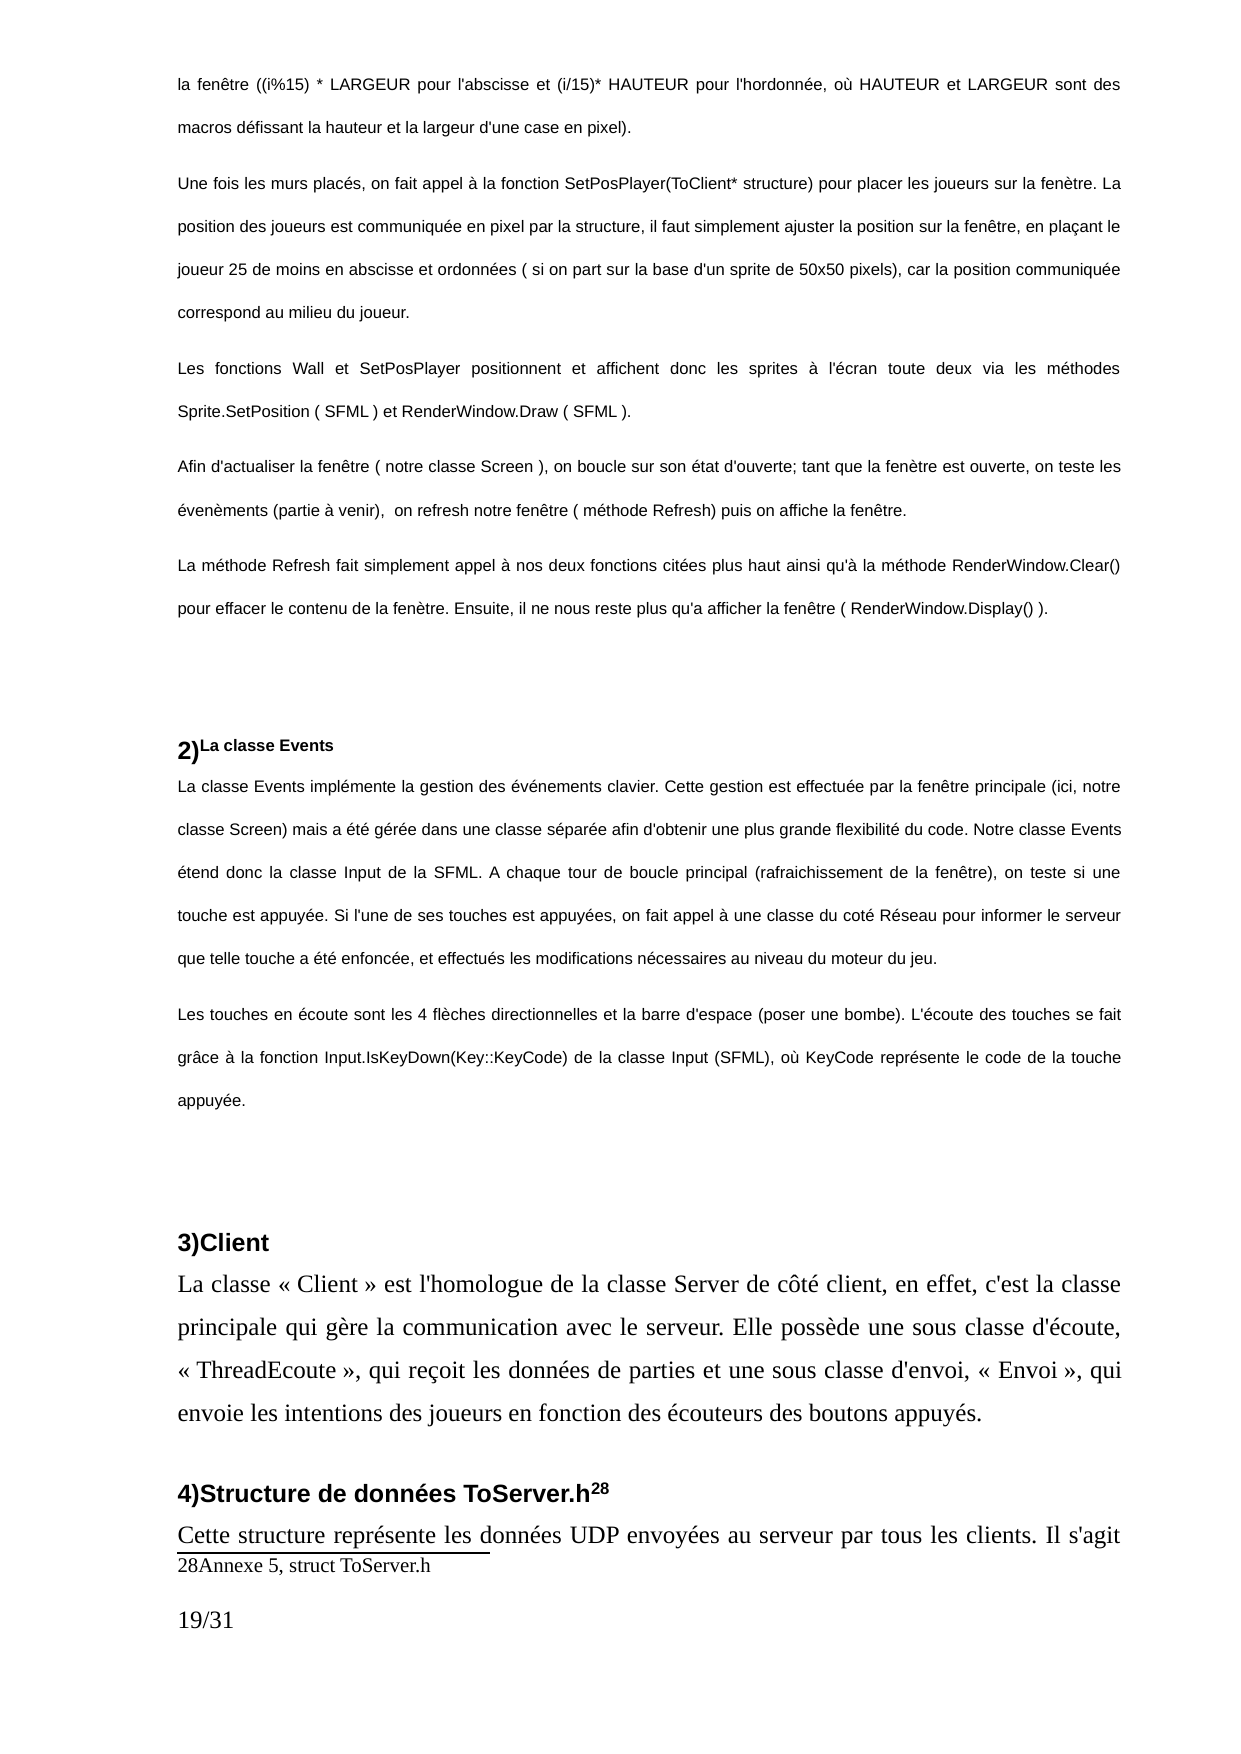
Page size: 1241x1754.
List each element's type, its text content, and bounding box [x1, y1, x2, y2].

subtitle Client [177, 1227, 1122, 1256]
text Annexe 5, struct ToServer.h [177, 1553, 1122, 1577]
text Une fois les murs placés, on fait appel à la fonction SetPosPlayer(ToClient* structure) pour placer les joueurs sur la fenètre. La position des joueurs est communiquée en pixel par la structure, il faut simplement ajuster la position sur la fenêtre, en plaçant le joueur 25 de moins en abscisse et ordonnées ( si on part sur la base d'un sprite de 50x50 pixels), car la position communiquée correspond au milieu du joueur. [177, 174, 1122, 332]
text Cette structure représente les données UDP envoyées au serveur par tous les clients. Il s'agit [177, 1520, 1122, 1549]
text Afin d'actualiser la fenêtre ( notre classe Screen ), on boucle sur son état d'ouverte; tant que la fenètre est ouverte, on teste les évenèments (partie à venir), on refresh notre fenêtre ( méthode Refresh) puis on affiche la fenêtre. [177, 457, 1122, 529]
text La classe « Client » est l'homologue de la classe Server de côté client, en effet, c'est la classe principale qui gère la communication avec le serveur. Elle possède une sous classe d'écoute, « ThreadEcoute », qui reçoit les données de parties et une sous classe d'envoi, « Envoi », qui envoie les intentions des joueurs en fonction des écouteurs des boutons appuyés. [177, 1269, 1122, 1427]
subtitle La classe Events [177, 736, 1122, 764]
text Les fonctions Wall et SetPosPlayer positionnent et affichent donc les sprites à l'écran toute deux via les méthodes Sprite.SetPosition ( SFML ) et RenderWindow.Draw ( SFML ). [177, 359, 1122, 431]
text Les touches en écoute sont les 4 flèches directionnelles et la barre d'espace (poser une bombe). L'écoute des touches se fait grâce à la fonction Input.IsKeyDown(Key::KeyCode) de la classe Input (SFML), où KeyCode représente le code de la touche appuyée. [177, 1005, 1122, 1120]
subtitle Structure de données ToServer.h [177, 1479, 1122, 1507]
text la fenêtre ((i%15) * LARGEUR pour l'abscisse et (i/15)* HAUTEUR pour l'hordonnée, où HAUTEUR et LARGEUR sont des macros défissant la hauteur et la largeur d'une case en pixel). [177, 75, 1122, 147]
text La classe Events implémente la gestion des événements clavier. Cette gestion est effectuée par la fenêtre principale (ici, notre classe Screen) mais a été gérée dans une classe séparée afin d'obtenir une plus grande flexibilité du code. Notre classe Events étend donc la classe Input de la SFML. A chaque tour de boucle principal (rafraichissement de la fenêtre), on teste si une touche est appuyée. Si l'une de ses touches est appuyées, on fait appel à une classe du coté Réseau pour informer le serveur que telle touche a été enfoncée, et effectués les modifications nécessaires au niveau du moteur du jeu. [177, 777, 1122, 978]
text La méthode Refresh fait simplement appel à nos deux fonctions citées plus haut ainsi qu'à la méthode RenderWindow.Clear() pour effacer le contenu de la fenètre. Ensuite, il ne nous reste plus qu'a afficher la fenêtre ( RenderWindow.Display() ). [177, 556, 1122, 628]
